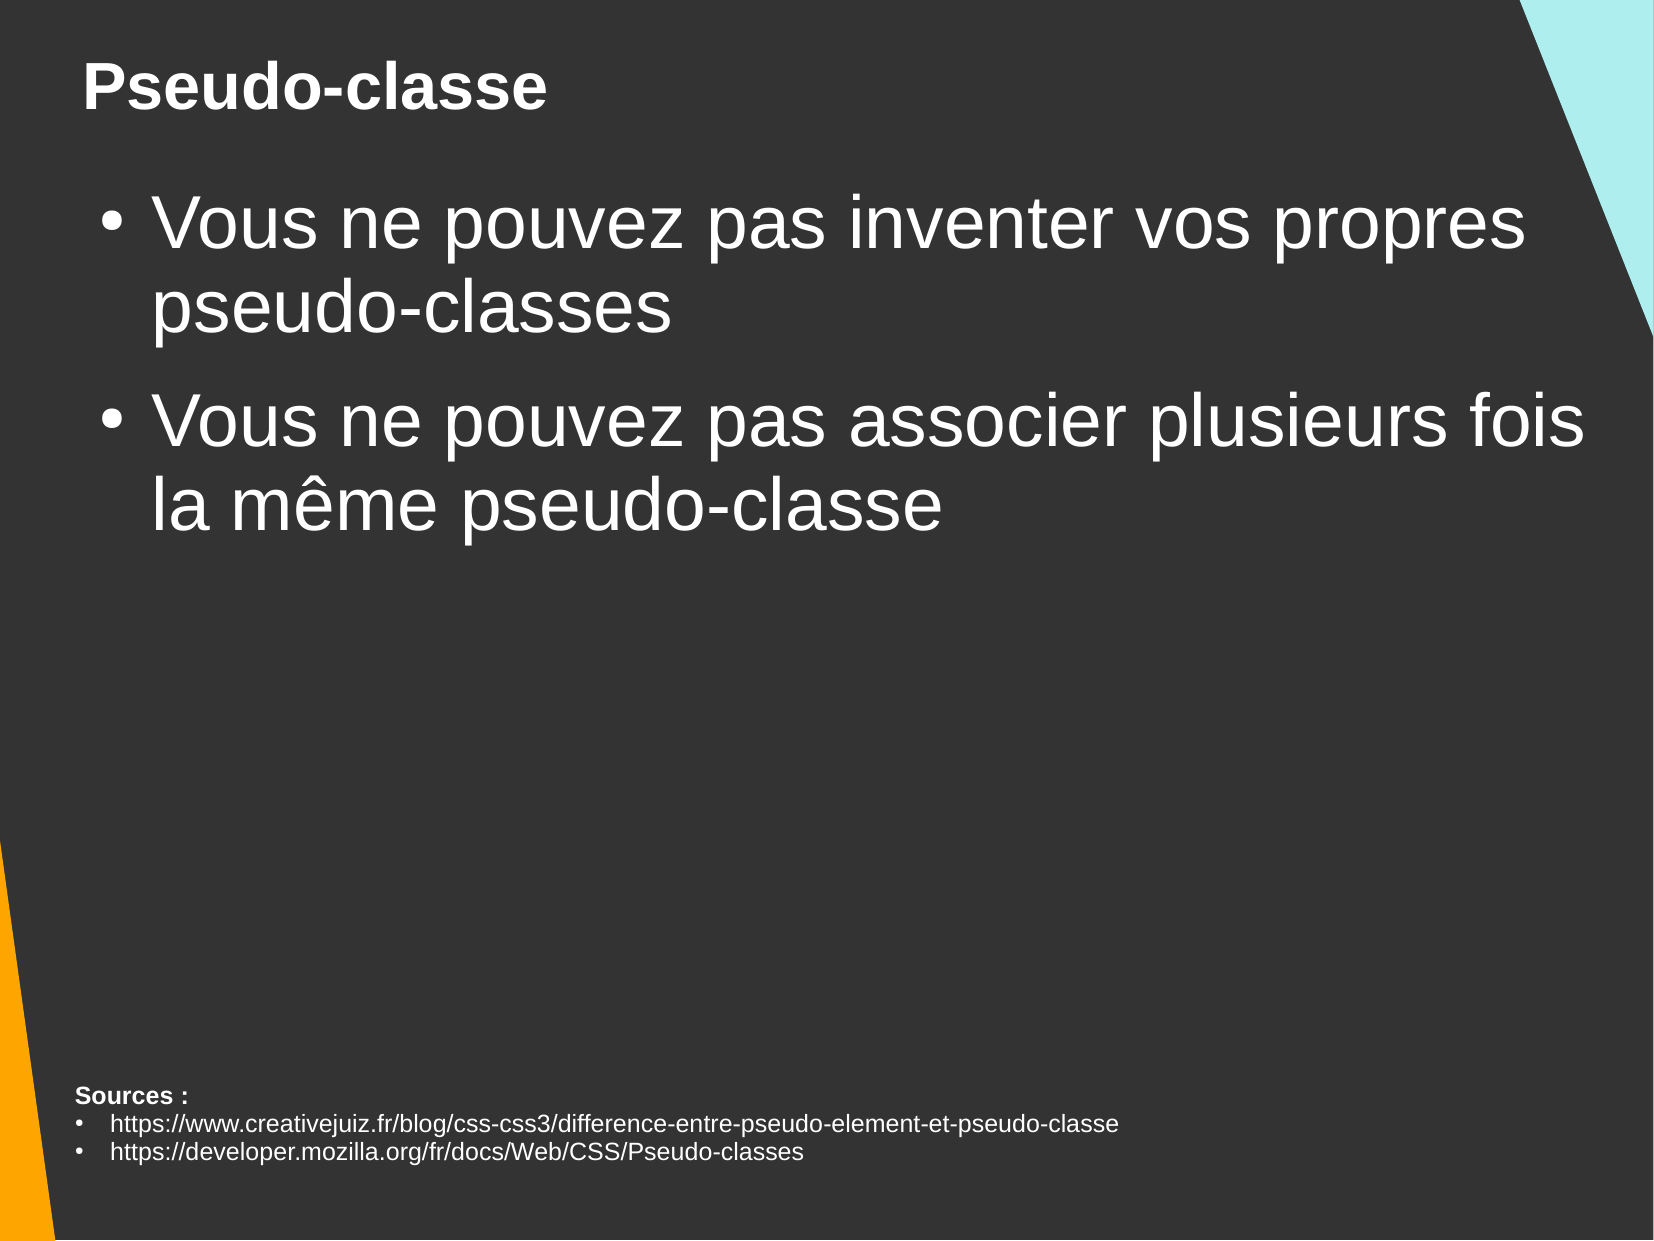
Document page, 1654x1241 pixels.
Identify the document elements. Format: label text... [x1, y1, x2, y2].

text_box [0, 840, 56, 1241]
list Vous ne pouvez pas inventer vos propres pseudo-classes Vous ne pouvez pas associer plusieurs fois la même pseudo-classe [80, 180, 1605, 839]
text_box Sources : https://www.creativejuiz.fr/blog/css-css3/difference-entre-pseudo-element-et-pseudo-classe https://developer.mozilla.org/fr/docs/Web/CSS/Pseudo-classes [60, 1074, 1546, 1241]
text_box [1519, 0, 1654, 339]
title Pseudo-classe [82, 49, 1571, 152]
